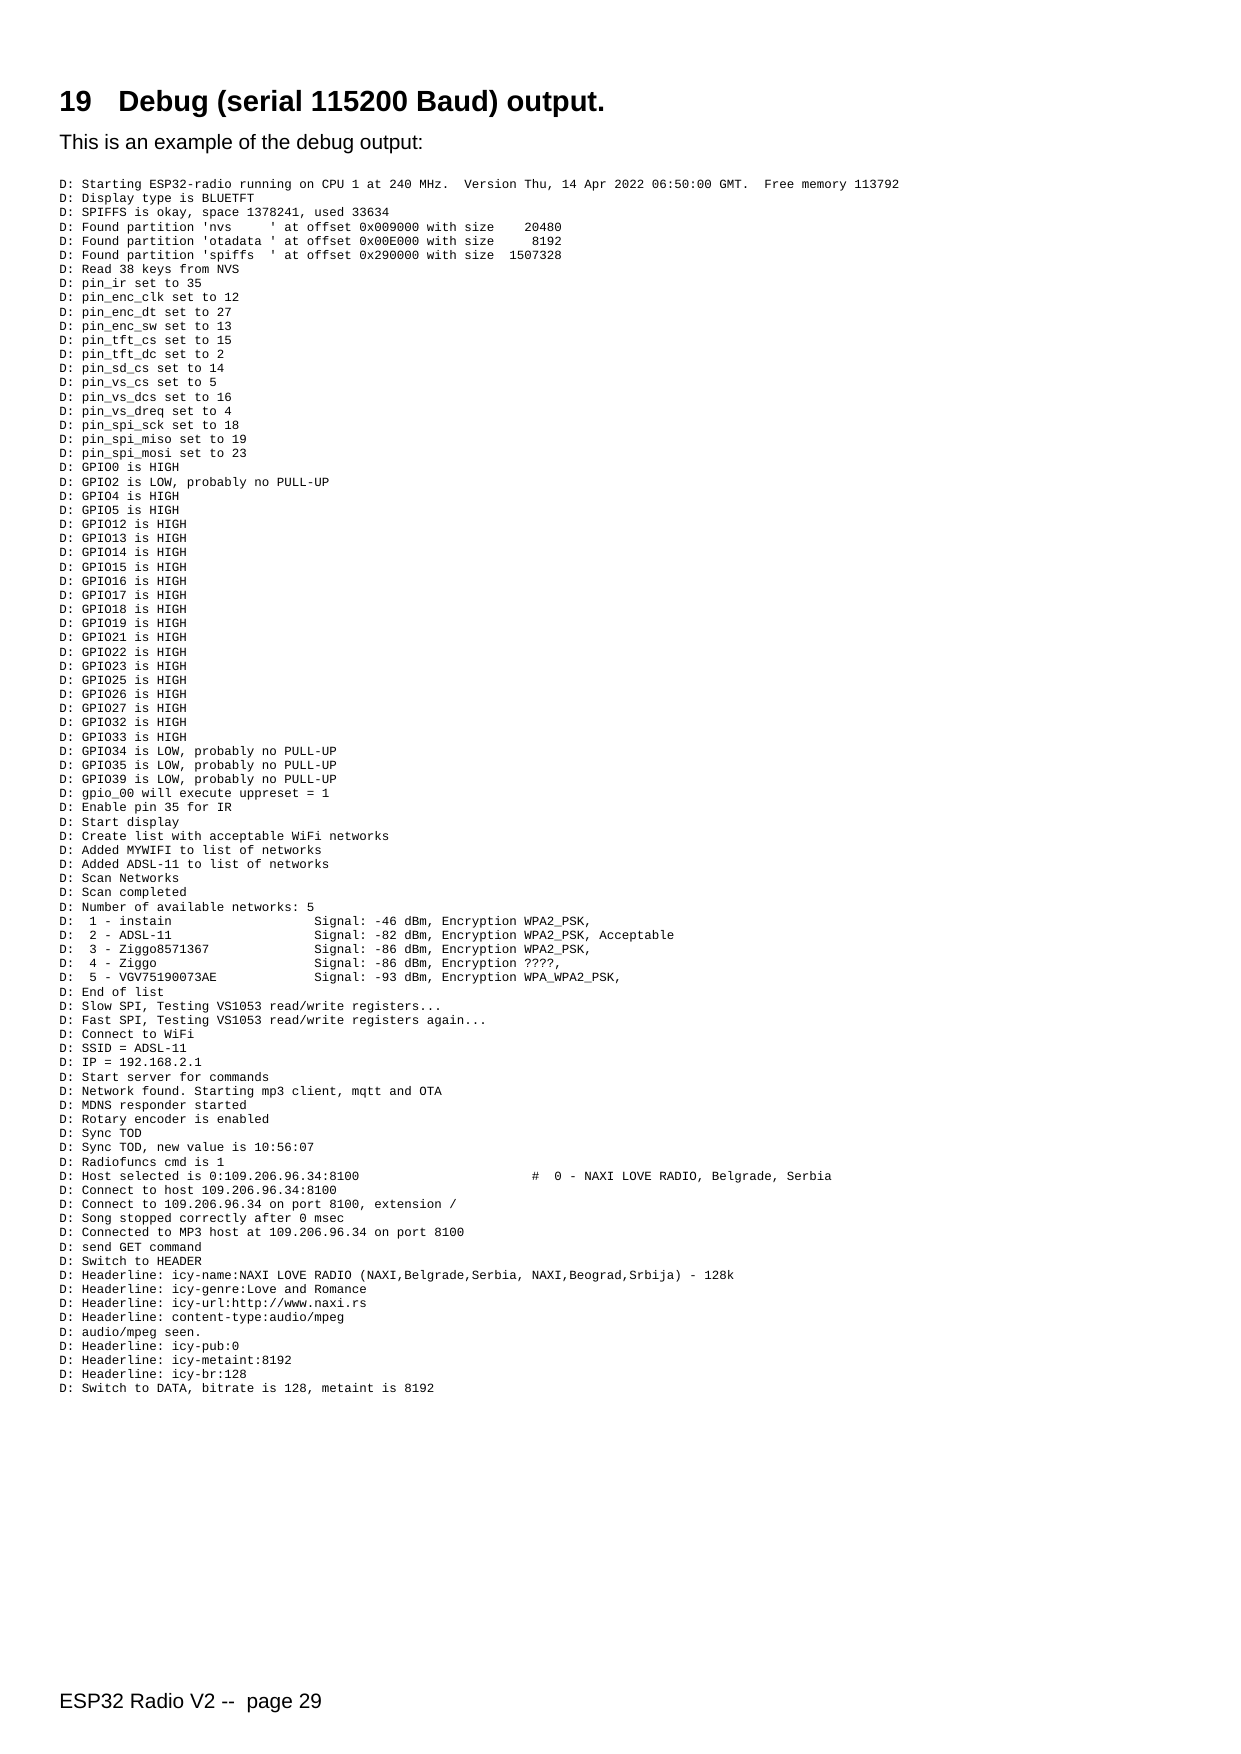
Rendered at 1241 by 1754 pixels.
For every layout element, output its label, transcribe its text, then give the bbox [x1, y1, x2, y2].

text D: Scan Networks [59, 872, 1181, 886]
text D: IP = 192.168.2.1 [59, 1056, 1181, 1071]
text D: pin_ir set to 35 [59, 277, 1181, 291]
text D: pin_spi_mosi set to 23 [59, 447, 1181, 461]
text D: Slow SPI, Testing VS1053 read/write registers... [59, 1000, 1181, 1014]
text D: Rotary encoder is enabled [59, 1113, 1181, 1127]
text D: SSID = ADSL-11 [59, 1042, 1181, 1056]
text D: Headerline: icy-url:http://www.naxi.rs [59, 1297, 1181, 1311]
text D: Host selected is 0:109.206.96.34:8100 # 0 - NAXI LOVE RADIO, Belgrade, Serbia [59, 1170, 1181, 1184]
text D: Headerline: icy-metaint:8192 [59, 1354, 1181, 1368]
text D: GPIO25 is HIGH [59, 674, 1181, 688]
text D: GPIO27 is HIGH [59, 702, 1181, 716]
text D: pin_tft_cs set to 15 [59, 334, 1181, 348]
text D: Song stopped correctly after 0 msec [59, 1212, 1181, 1226]
text D: Read 38 keys from NVS [59, 263, 1181, 277]
text D: Scan completed [59, 886, 1181, 901]
text D: Switch to HEADER [59, 1255, 1181, 1269]
text D: Starting ESP32-radio running on CPU 1 at 240 MHz. Version Thu, 14 Apr 2022 06:50:00 GMT. Free memory 113792 [59, 178, 1181, 192]
text D: GPIO18 is HIGH [59, 603, 1181, 617]
text D: GPIO19 is HIGH [59, 617, 1181, 631]
text D: Connect to WiFi [59, 1028, 1181, 1042]
text D: GPIO22 is HIGH [59, 646, 1181, 660]
text D: GPIO17 is HIGH [59, 589, 1181, 603]
text D: pin_vs_dreq set to 4 [59, 405, 1181, 419]
text D: pin_tft_dc set to 2 [59, 348, 1181, 362]
text D: GPIO14 is HIGH [59, 546, 1181, 561]
text D: 4 - Ziggo Signal: -86 dBm, Encryption ????, [59, 957, 1181, 971]
text D: Create list with acceptable WiFi networks [59, 830, 1181, 844]
text D: pin_enc_sw set to 13 [59, 320, 1181, 334]
text D: Switch to DATA, bitrate is 128, metaint is 8192 [59, 1382, 1181, 1396]
text D: Radiofuncs cmd is 1 [59, 1156, 1181, 1170]
text D: GPIO26 is HIGH [59, 688, 1181, 702]
text D: 1 - instain Signal: -46 dBm, Encryption WPA2_PSK, [59, 915, 1181, 929]
text D: GPIO35 is LOW, probably no PULL-UP [59, 759, 1181, 773]
text D: pin_spi_sck set to 18 [59, 419, 1181, 433]
text D: GPIO21 is HIGH [59, 631, 1181, 646]
text D: Connect to 109.206.96.34 on port 8100, extension / [59, 1198, 1181, 1212]
text D: GPIO39 is LOW, probably no PULL-UP [59, 773, 1181, 787]
text D: Connected to MP3 host at 109.206.96.34 on port 8100 [59, 1226, 1181, 1241]
text D: Headerline: icy-br:128 [59, 1368, 1181, 1382]
text D: pin_enc_clk set to 12 [59, 291, 1181, 306]
text D: GPIO13 is HIGH [59, 532, 1181, 546]
text D: pin_spi_miso set to 19 [59, 433, 1181, 447]
text D: gpio_00 will execute uppreset = 1 [59, 787, 1181, 801]
text D: 5 - VGV75190073AE Signal: -93 dBm, Encryption WPA_WPA2_PSK, [59, 971, 1181, 986]
text D: End of list [59, 986, 1181, 1000]
text D: pin_enc_dt set to 27 [59, 306, 1181, 320]
text D: pin_vs_dcs set to 16 [59, 391, 1181, 405]
text D: GPIO0 is HIGH [59, 461, 1181, 476]
text D: Headerline: icy-pub:0 [59, 1340, 1181, 1354]
text This is an example of the debug output: [59, 130, 1181, 154]
text D: Display type is BLUETFT [59, 192, 1181, 206]
text D: GPIO5 is HIGH [59, 504, 1181, 518]
text D: Headerline: icy-genre:Love and Romance [59, 1283, 1181, 1297]
text D: GPIO16 is HIGH [59, 575, 1181, 589]
text D: GPIO33 is HIGH [59, 731, 1181, 745]
text D: Headerline: icy-name:NAXI LOVE RADIO (NAXI,Belgrade,Serbia, NAXI,Beograd,Srbija) - 128k [59, 1269, 1181, 1283]
text D: GPIO12 is HIGH [59, 518, 1181, 532]
text D: Sync TOD, new value is 10:56:07 [59, 1141, 1181, 1156]
text D: Added ADSL-11 to list of networks [59, 858, 1181, 872]
text D: GPIO15 is HIGH [59, 561, 1181, 575]
text D: Added MYWIFI to list of networks [59, 844, 1181, 858]
text D: audio/mpeg seen. [59, 1326, 1181, 1340]
text D: pin_sd_cs set to 14 [59, 362, 1181, 376]
text D: Start server for commands [59, 1071, 1181, 1085]
text D: 2 - ADSL-11 Signal: -82 dBm, Encryption WPA2_PSK, Acceptable [59, 929, 1181, 943]
text D: GPIO2 is LOW, probably no PULL-UP [59, 476, 1181, 490]
text D: Network found. Starting mp3 client, mqtt and OTA [59, 1085, 1181, 1099]
text D: Fast SPI, Testing VS1053 read/write registers again... [59, 1014, 1181, 1028]
text D: Headerline: content-type:audio/mpeg [59, 1311, 1181, 1326]
text D: Connect to host 109.206.96.34:8100 [59, 1184, 1181, 1198]
text D: Number of available networks: 5 [59, 901, 1181, 915]
text D: pin_vs_cs set to 5 [59, 376, 1181, 391]
text D: GPIO23 is HIGH [59, 660, 1181, 674]
text D: Start display [59, 816, 1181, 830]
subtitle Debug (serial 115200 Baud) output. [59, 84, 1181, 118]
text D: Enable pin 35 for IR [59, 801, 1181, 816]
text D: Found partition 'otadata ' at offset 0x00E000 with size 8192 [59, 235, 1181, 249]
text D: send GET command [59, 1241, 1181, 1255]
text D: SPIFFS is okay, space 1378241, used 33634 [59, 206, 1181, 221]
text D: Sync TOD [59, 1127, 1181, 1141]
text D: 3 - Ziggo8571367 Signal: -86 dBm, Encryption WPA2_PSK, [59, 943, 1181, 957]
text D: MDNS responder started [59, 1099, 1181, 1113]
text D: Found partition 'nvs ' at offset 0x009000 with size 20480 [59, 221, 1181, 235]
text D: GPIO32 is HIGH [59, 716, 1181, 731]
text D: GPIO4 is HIGH [59, 490, 1181, 504]
text D: Found partition 'spiffs ' at offset 0x290000 with size 1507328 [59, 249, 1181, 263]
text D: GPIO34 is LOW, probably no PULL-UP [59, 745, 1181, 759]
